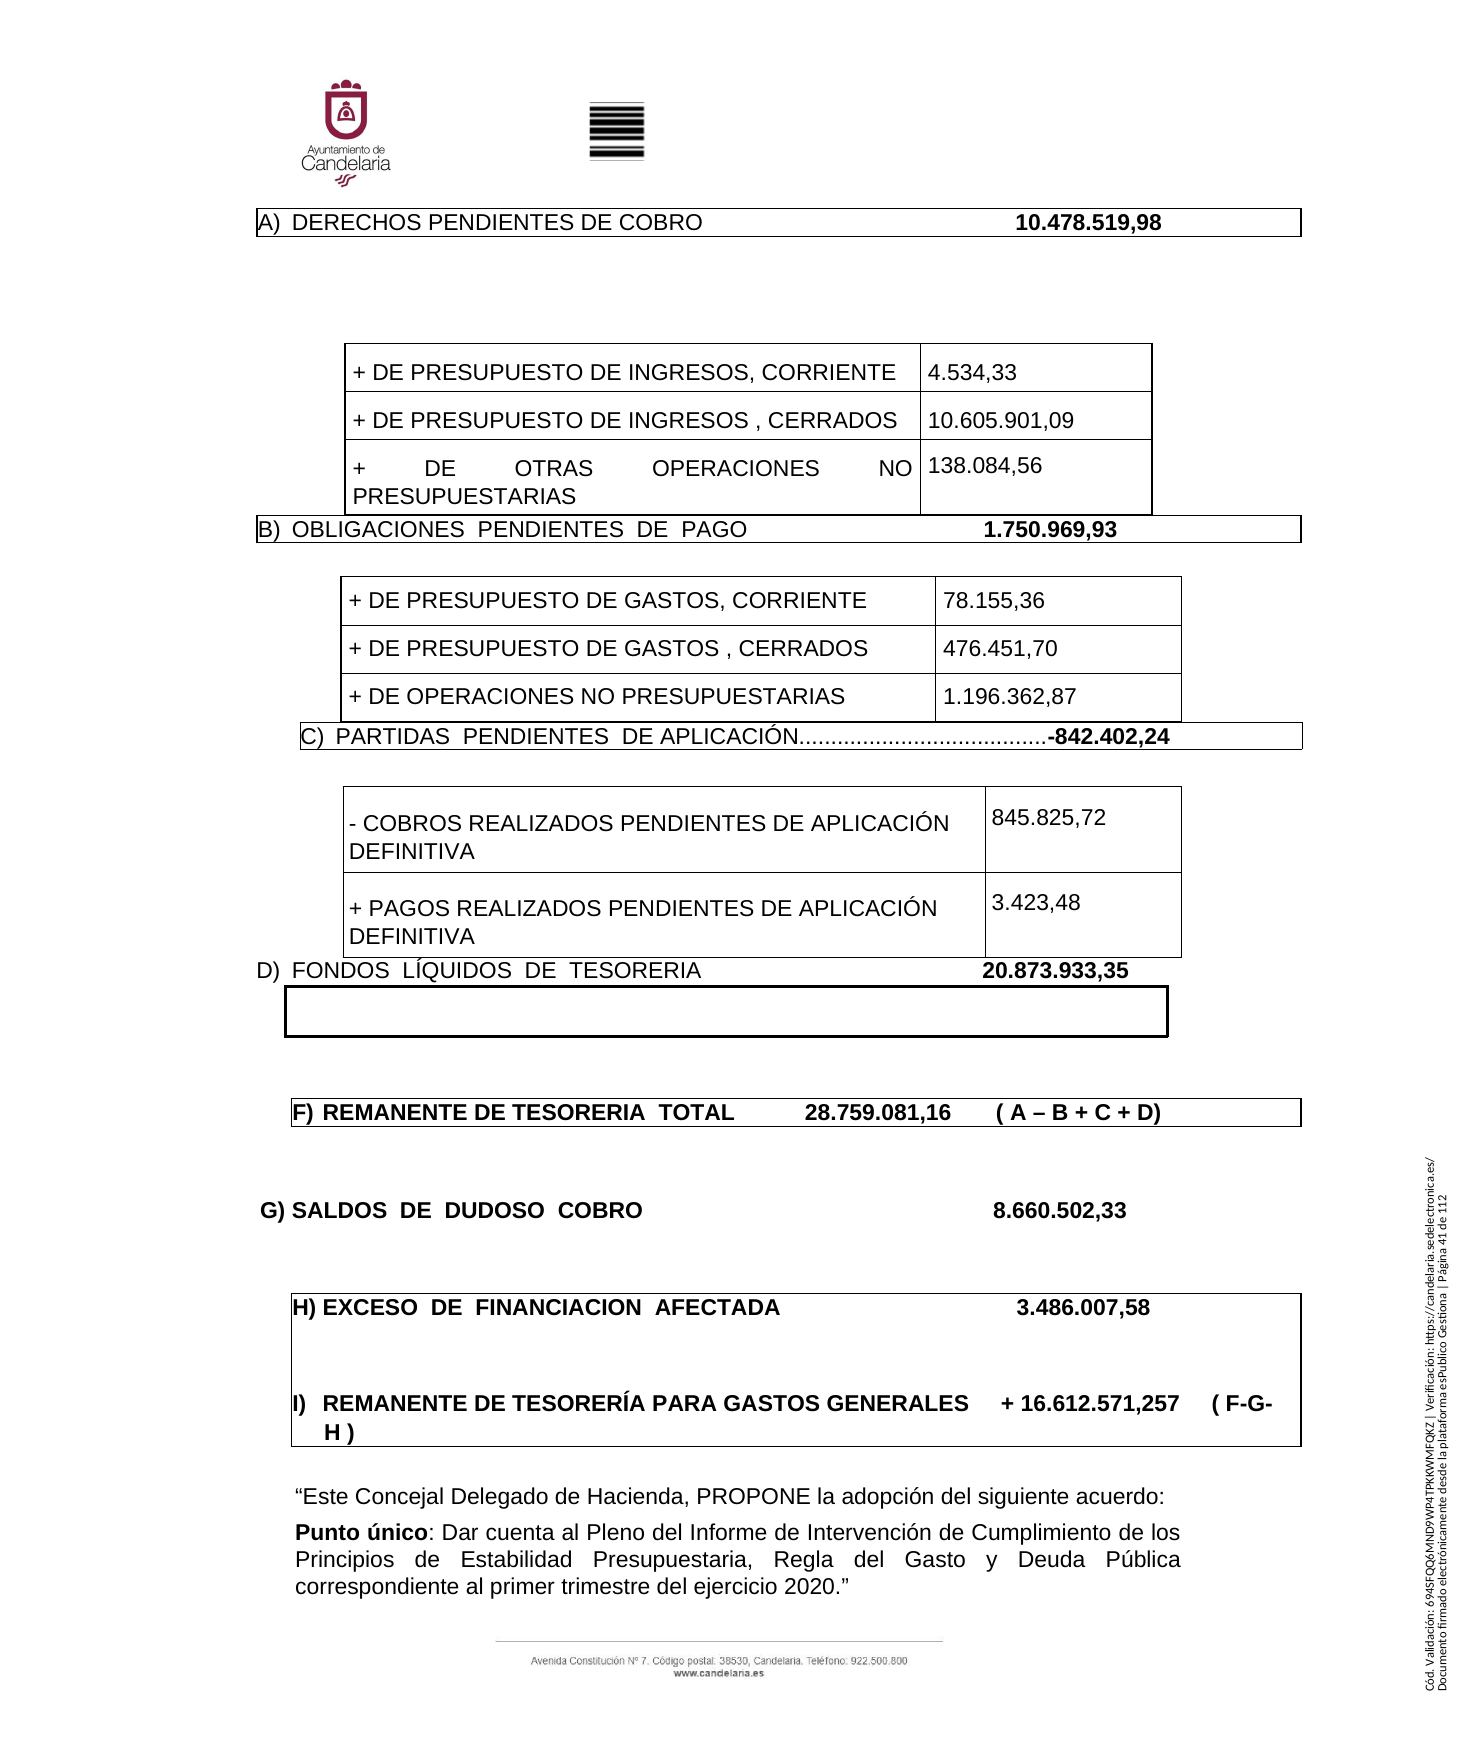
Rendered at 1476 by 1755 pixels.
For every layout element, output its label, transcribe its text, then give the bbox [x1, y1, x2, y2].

table_header 78.155,36 [936, 577, 1181, 624]
table_header 4.534,33 [921, 344, 1151, 391]
table_header + DE PRESUPUESTO DE GASTOS, CORRIENTE [342, 577, 935, 624]
table_cell 1.196.362,87 [936, 674, 1181, 721]
table_cell + DE OPERACIONES NO PRESUPUESTARIAS [342, 674, 935, 721]
table_cell + DE OTRAS OPERACIONES NO PRESUPUESTARIAS [346, 440, 920, 514]
table_cell + DE PRESUPUESTO DE INGRESOS , CERRADOS [346, 392, 920, 439]
table_cell 476.451,70 [936, 626, 1181, 673]
list REMANENTE DE TESORERIA TOTAL 28.759.081,16 ( A – B + C + D) [292, 1099, 1300, 1126]
list OBLIGACIONES PENDIENTES DE PAGO 1.750.969,93 [258, 516, 1300, 542]
list SALDOS DE DUDOSO COBRO 8.660.502,33 [260, 1197, 1302, 1223]
table_cell 10.605.901,09 [921, 392, 1151, 439]
list DERECHOS PENDIENTES DE COBRO 10.478.519,98 [258, 209, 1300, 236]
table_cell 138.084,56 [921, 440, 1151, 514]
list PARTIDAS PENDIENTES DE APLICACIÓN.......................................-842.402,24 [301, 723, 1302, 749]
list EXCESO DE FINANCIACION AFECTADA 3.486.007,58 [292, 1294, 1300, 1320]
table_cell + DE PRESUPUESTO DE GASTOS , CERRADOS [342, 626, 935, 673]
text Punto único: Dar cuenta al Pleno del Informe de Intervención de Cumplimiento de los Principios de Estabilidad Presupuestaria, Regla del Gasto y Deuda Pública correspondiente al primer trimestre del ejercicio 2020.” [295, 1519, 1181, 1599]
table_header + DE PRESUPUESTO DE INGRESOS, CORRIENTE [346, 344, 920, 391]
table_header - COBROS REALIZADOS PENDIENTES DE APLICACIÓN DEFINITIVA [344, 787, 985, 871]
table_cell + PAGOS REALIZADOS PENDIENTES DE APLICACIÓN DEFINITIVA [344, 873, 985, 956]
table_header 845.825,72 [986, 787, 1181, 871]
table_cell 3.423,48 [986, 873, 1181, 956]
text “Este Concejal Delegado de Hacienda, PROPONE la adopción del siguiente acuerdo: [295, 1483, 1181, 1509]
list REMANENTE DE TESORERÍA PARA GASTOS GENERALES + 16.612.571,257 ( F-G-H ) [292, 1389, 1300, 1446]
list FONDOS LÍQUIDOS DE TESORERIA 20.873.933,35 [256, 957, 1302, 983]
